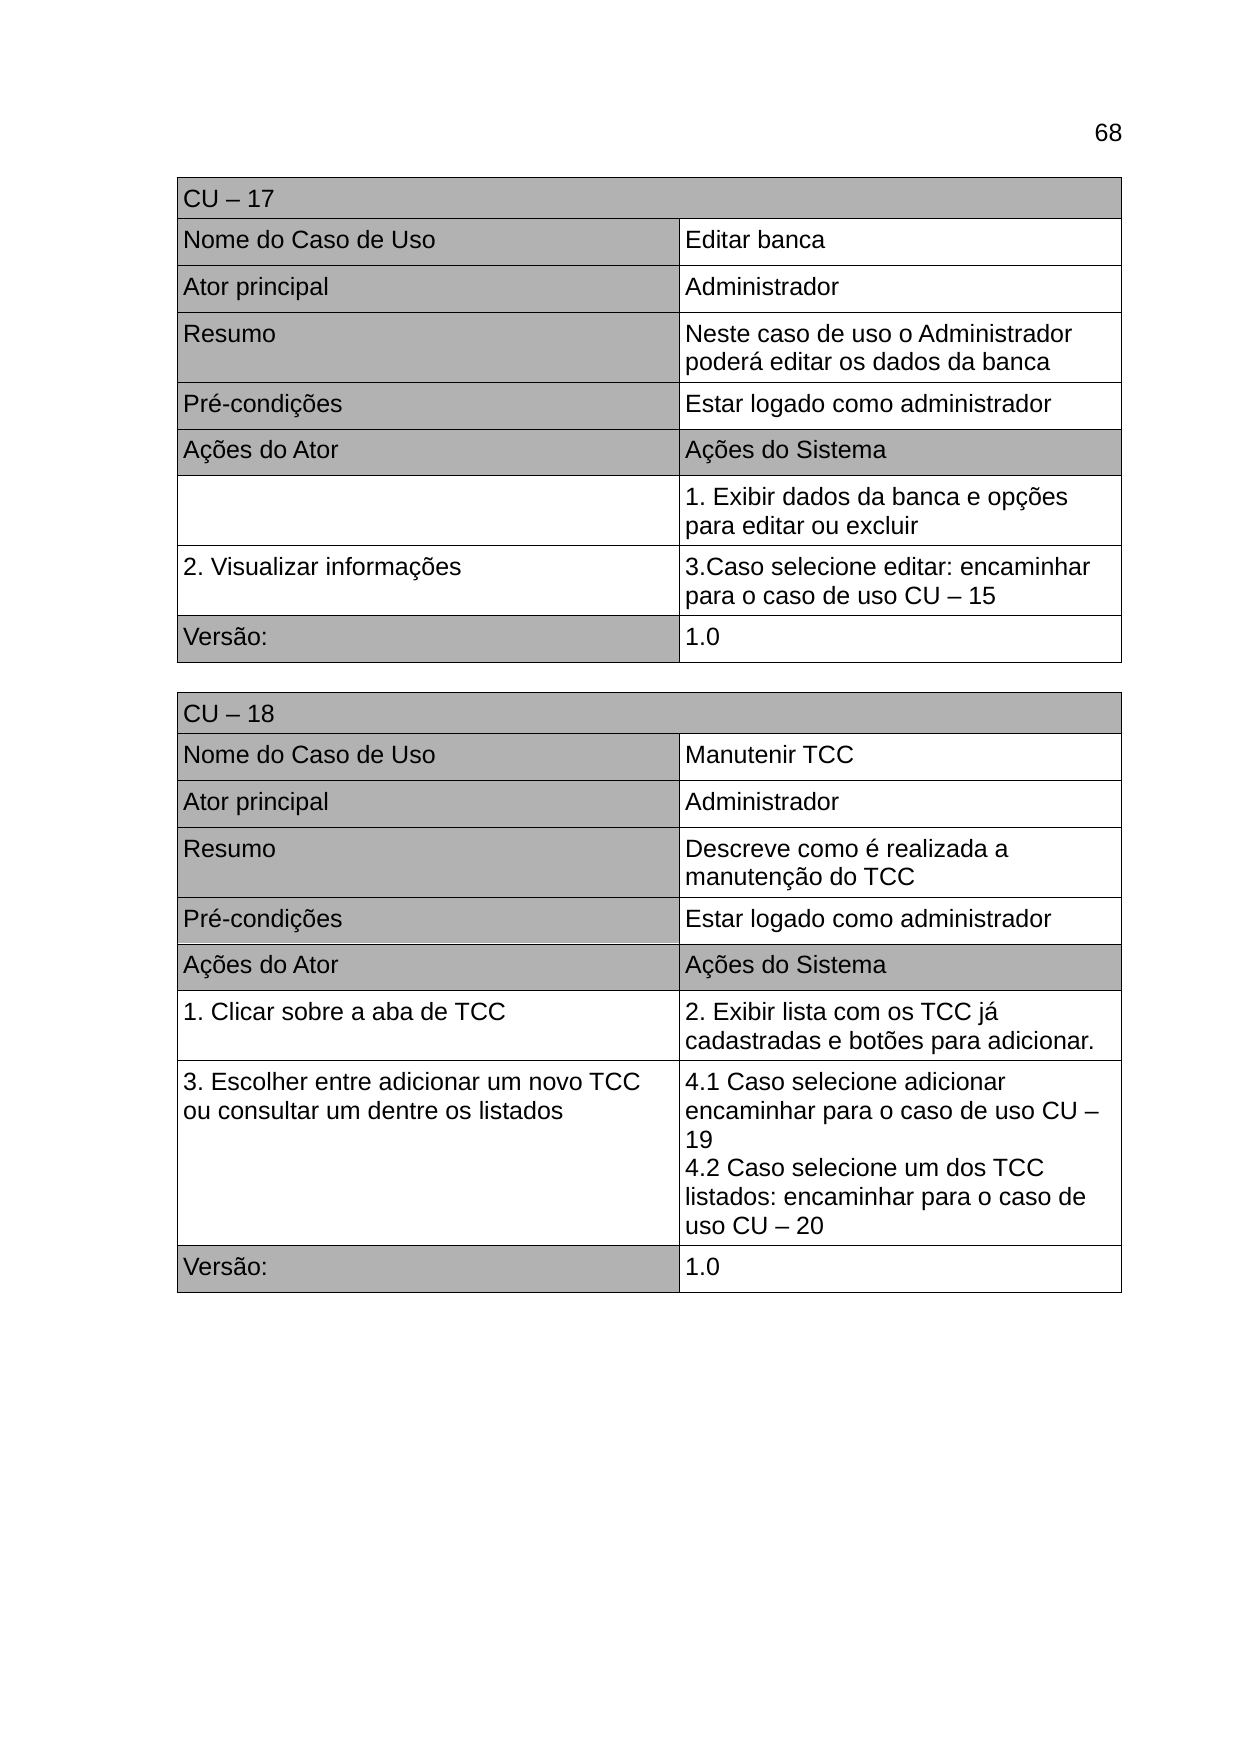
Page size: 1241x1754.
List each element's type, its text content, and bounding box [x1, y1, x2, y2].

table_cell Descreve como é realizada a manutenção do TCC [680, 828, 1121, 897]
table_cell Versão: [178, 1246, 679, 1292]
table_cell Administrador [680, 781, 1121, 827]
table_cell 4.1 Caso selecione adicionar encaminhar para o caso de uso CU – 19 4.2 Caso selecione um dos TCC listados: encaminhar para o caso de uso CU – 20 [680, 1061, 1121, 1245]
table_cell Versão: [178, 616, 679, 662]
table_cell 3.Caso selecione editar: encaminhar para o caso de uso CU – 15 [680, 546, 1121, 615]
table_cell Editar banca [680, 219, 1121, 265]
table_cell Ações do Sistema [680, 430, 1121, 475]
table_cell 1.0 [680, 1246, 1121, 1292]
table_cell Nome do Caso de Uso [178, 219, 679, 265]
table_cell Ações do Sistema [680, 945, 1121, 990]
table_cell 1. Exibir dados da banca e opções para editar ou excluir [680, 476, 1121, 545]
table_cell Ações do Ator [178, 945, 679, 990]
table_header CU – 18 [178, 693, 1121, 733]
table_cell Ator principal [178, 266, 679, 312]
table_cell Ator principal [178, 781, 679, 827]
table_cell Pré-condições [178, 383, 679, 429]
table_cell Ações do Ator [178, 430, 679, 475]
table_cell 3. Escolher entre adicionar um novo TCC ou consultar um dentre os listados [178, 1061, 679, 1245]
table_cell 1. Clicar sobre a aba de TCC [178, 991, 679, 1060]
table_header CU – 17 [178, 178, 1121, 218]
table_cell Administrador [680, 266, 1121, 312]
table_cell Estar logado como administrador [680, 383, 1121, 429]
table_cell 1.0 [680, 616, 1121, 662]
table_cell Nome do Caso de Uso [178, 734, 679, 780]
table_cell Resumo [178, 313, 679, 382]
table_cell 2. Exibir lista com os TCC já cadastradas e botões para adicionar. [680, 991, 1121, 1060]
table_cell Estar logado como administrador [680, 898, 1121, 943]
table_cell [178, 476, 679, 545]
table_cell 2. Visualizar informações [178, 546, 679, 615]
table_cell Neste caso de uso o Administrador poderá editar os dados da banca [680, 313, 1121, 382]
table_cell Pré-condições [178, 898, 679, 943]
table_cell Manutenir TCC [680, 734, 1121, 780]
table_cell Resumo [178, 828, 679, 897]
